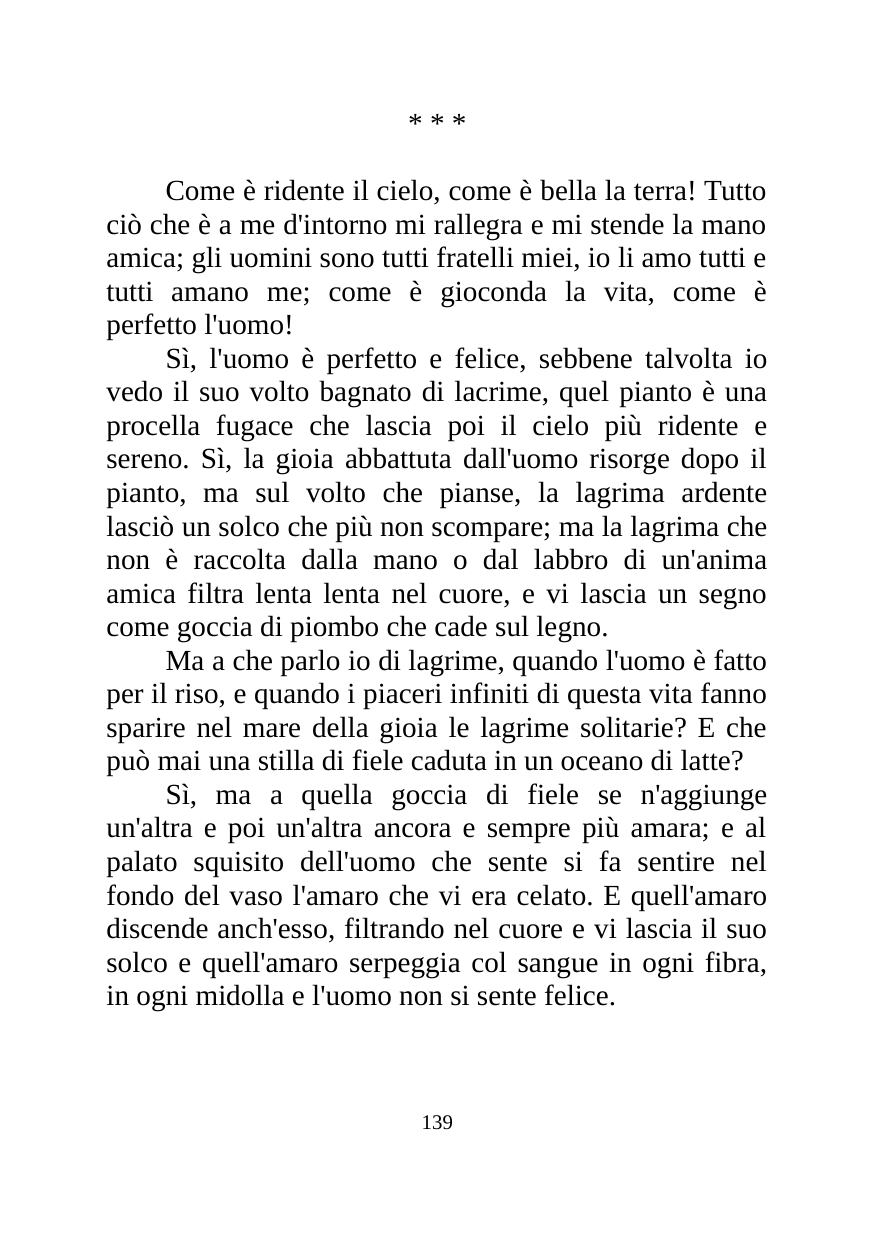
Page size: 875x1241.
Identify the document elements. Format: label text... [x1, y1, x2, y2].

text Come è ridente il cielo, come è bella la terra! Tutto ciò che è a me d'intorno mi rallegra e mi stende la mano amica; gli uomini sono tutti fratelli miei, io li amo tutti e tutti amano me; come è gioconda la vita, come è perfetto l'uomo! [106, 173, 768, 341]
text Ma a che parlo io di lagrime, quando l'uomo è fatto per il riso, e quando i piaceri infiniti di questa vita fanno sparire nel mare della gioia le lagrime solitarie? E che può mai una stilla di fiele caduta in un oceano di latte? [106, 643, 768, 777]
text Sì, ma a quella goccia di fiele se n'aggiunge un'altra e poi un'altra ancora e sempre più amara; e al palato squisito dell'uomo che sente si fa sentire nel fondo del vaso l'amaro che vi era celato. E quell'amaro discende anch'esso, filtrando nel cuore e vi lascia il suo solco e quell'amaro serpeggia col sangue in ogni fibra, in ogni midolla e l'uomo non si sente felice. [106, 777, 768, 1012]
text * * * [106, 106, 768, 140]
text Sì, l'uomo è perfetto e felice, sebbene talvolta io vedo il suo volto bagnato di lacrime, quel pianto è una procella fugace che lascia poi il cielo più ridente e sereno. Sì, la gioia abbattuta dall'uomo risorge dopo il pianto, ma sul volto che pianse, la lagrima ardente lasciò un solco che più non scompare; ma la lagrima che non è raccolta dalla mano o dal labbro di un'anima amica filtra lenta lenta nel cuore, e vi lascia un segno come goccia di piombo che cade sul legno. [106, 341, 768, 643]
